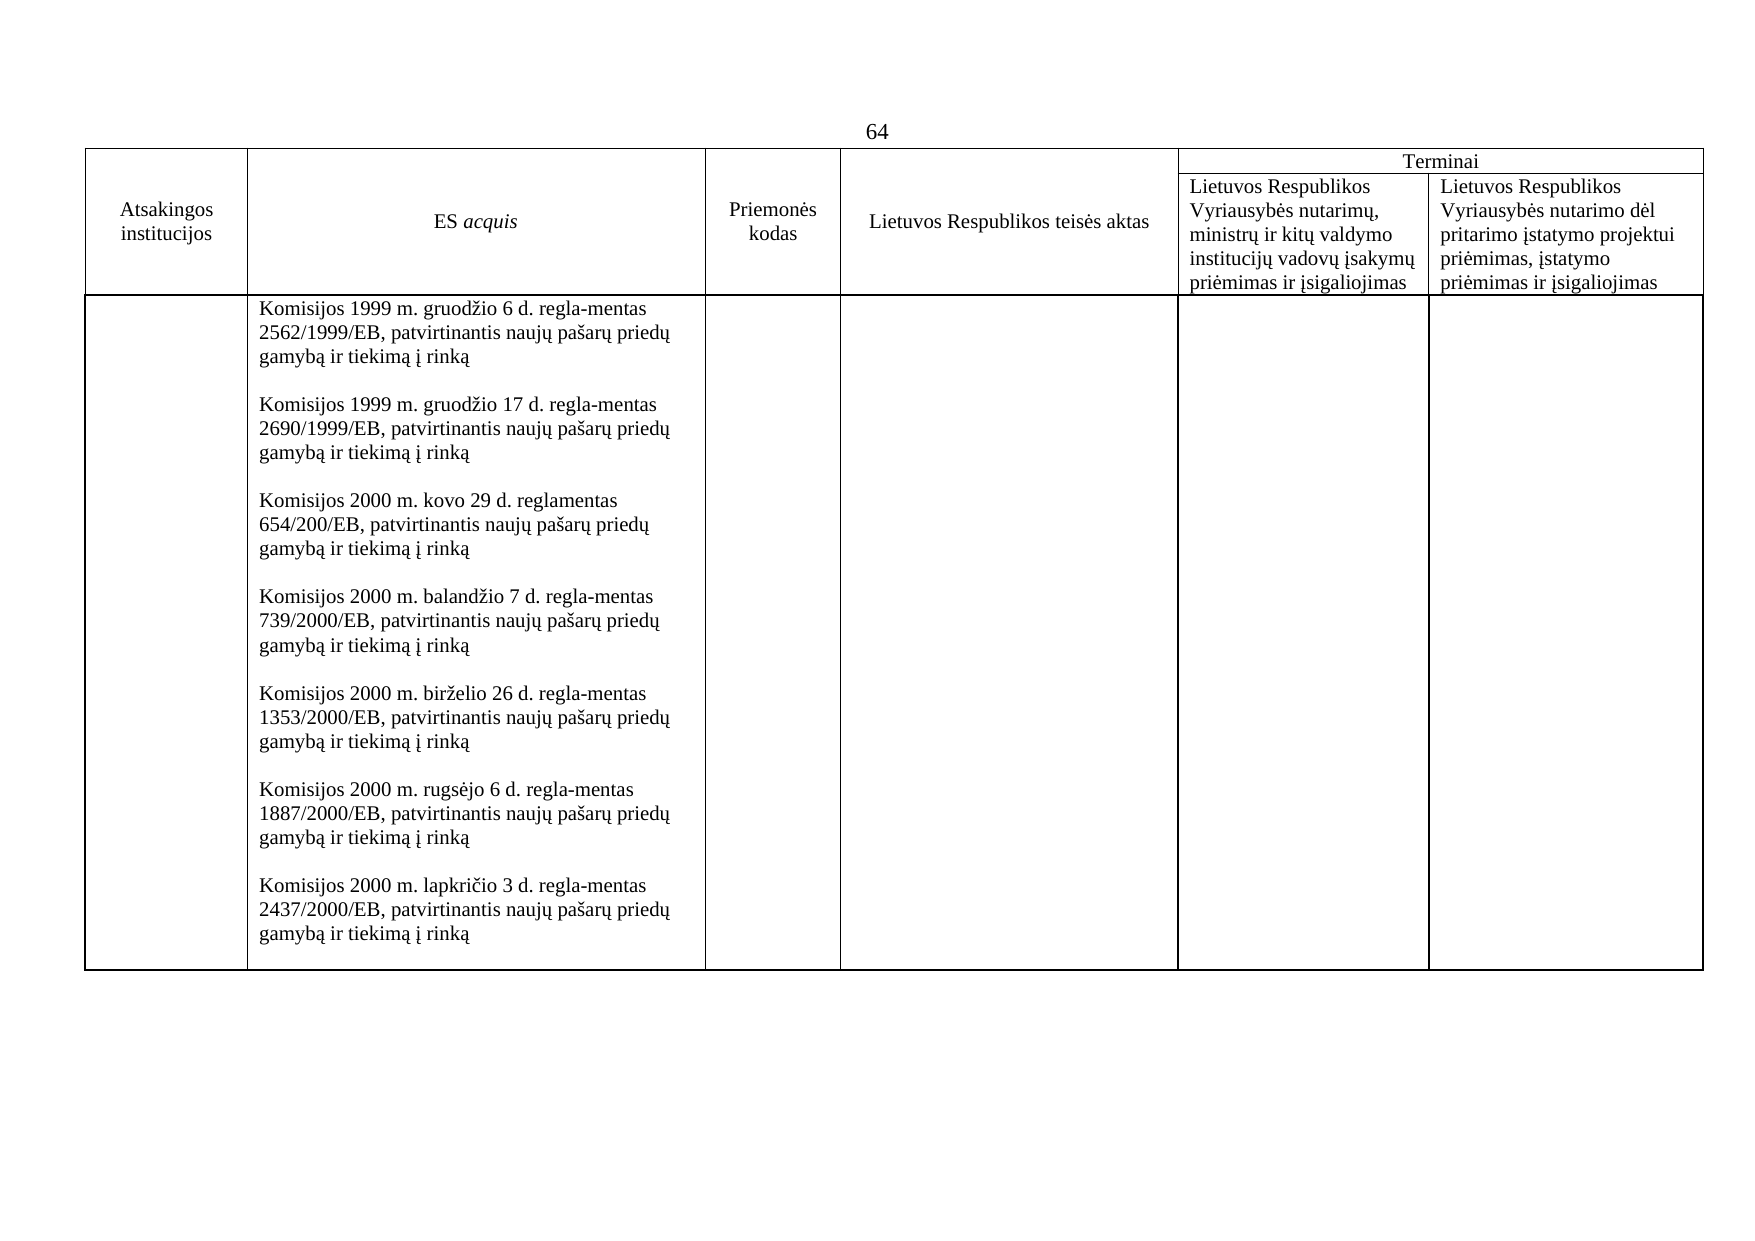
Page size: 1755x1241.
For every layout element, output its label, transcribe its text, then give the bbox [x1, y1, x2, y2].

table_cell Lietuvos Respublikos Vyriausybės nutarimo dėl pritarimo įstatymo projektui priėmimas, įstatymo priėmimas ir įsigaliojimas [1429, 174, 1703, 294]
table_cell [706, 296, 840, 969]
table_header Lietuvos Respublikos teisės aktas [841, 149, 1178, 294]
table_header Terminai [1179, 149, 1703, 173]
table_cell [1179, 296, 1428, 969]
table_cell Komisijos 1999 m. gruodžio 6 d. regla-mentas 2562/1999/EB, patvirtinantis naujų pašarų priedų gamybą ir tiekimą į rinką Komisijos 1999 m. gruodžio 17 d. regla-mentas 2690/1999/EB, patvirtinantis naujų pašarų priedų gamybą ir tiekimą į rinką Komisijos 2000 m. kovo 29 d. reglamentas 654/200/EB, patvirtinantis naujų pašarų priedų gamybą ir tiekimą į rinką Komisijos 2000 m. balandžio 7 d. regla-mentas 739/2000/EB, patvirtinantis naujų pašarų priedų gamybą ir tiekimą į rinką Komisijos 2000 m. birželio 26 d. regla-mentas 1353/2000/EB, patvirtinantis naujų pašarų priedų gamybą ir tiekimą į rinką Komisijos 2000 m. rugsėjo 6 d. regla-mentas 1887/2000/EB, patvirtinantis naujų pašarų priedų gamybą ir tiekimą į rinką Komisijos 2000 m. lapkričio 3 d. regla-mentas 2437/2000/EB, patvirtinantis naujų pašarų priedų gamybą ir tiekimą į rinką [248, 296, 705, 969]
table_cell [1430, 296, 1702, 969]
table_header Atsakingos institucijos [86, 149, 247, 294]
table_cell Lietuvos Respublikos Vyriausybės nutarimų, ministrų ir kitų valdymo institucijų vadovų įsakymų priėmimas ir įsigaliojimas [1179, 174, 1428, 294]
table_header Priemonės kodas [706, 149, 840, 294]
table_header ES acquis [248, 149, 705, 294]
table_cell [86, 296, 247, 969]
table_cell [841, 296, 1177, 969]
